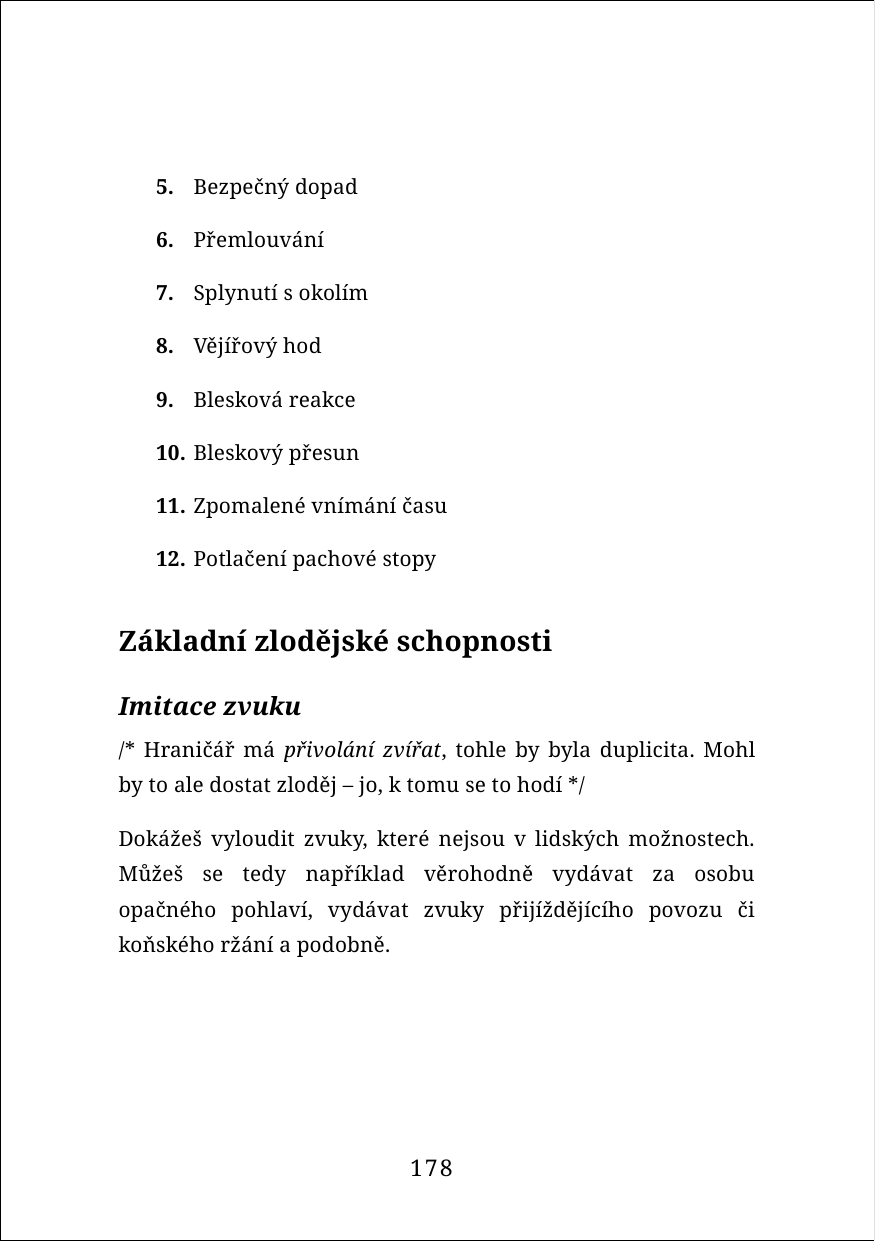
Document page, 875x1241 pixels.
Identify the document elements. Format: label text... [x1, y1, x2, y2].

subtitle Imitace zvuku [118, 689, 756, 723]
list Zpomalené vnímání času [156, 491, 756, 519]
list Bleskový přesun [156, 438, 756, 466]
list Splynutí s okolím [156, 278, 756, 307]
list Vějířový hod [156, 331, 756, 360]
text /* Hraničář má přivolání zvířat, tohle by byla duplicita. Mohl by to ale dostat zloděj – jo, k tomu se to hodí */ [118, 735, 756, 799]
list Blesková reakce [156, 385, 756, 413]
subtitle Základní zlodějské schopnosti [118, 621, 756, 659]
list Přemlouvání [156, 225, 756, 253]
list Bezpečný dopad [156, 172, 756, 200]
text Dokážeš vyloudit zvuky, které nejsou v lidských možnostech. Můžeš se tedy například věrohodně vydávat za osobu opačného pohlaví, vydávat zvuky přijíždějícího povozu či koňského ržání a podobně. [118, 824, 756, 959]
list Potlačení pachové stopy [156, 544, 756, 573]
